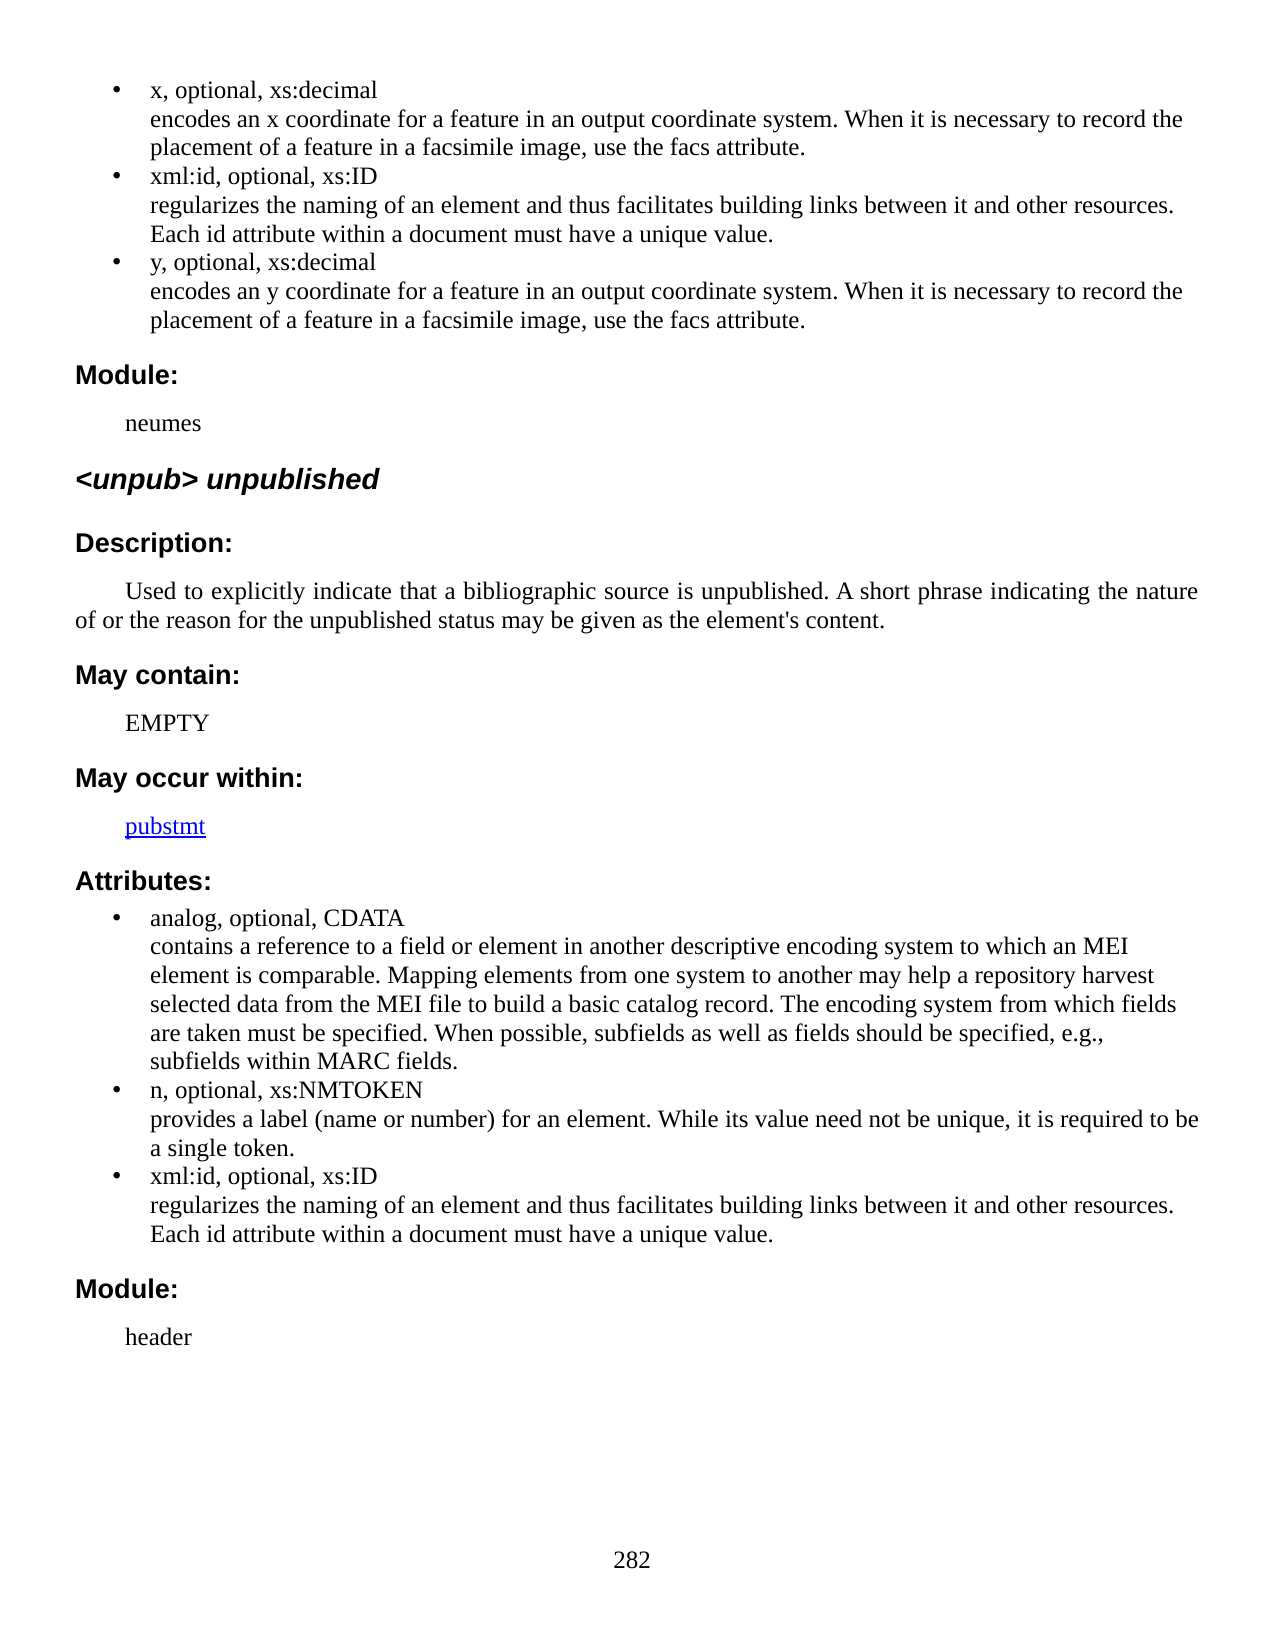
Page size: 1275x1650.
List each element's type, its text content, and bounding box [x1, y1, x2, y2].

text Used to explicitly indicate that a bibliographic source is unpublished. A short phrase indicating the nature of or the reason for the unpublished status may be given as the element's content. [75, 576, 1200, 634]
list y, optional, xs:decimal encodes an y coordinate for a feature in an output coordinate system. When it is necessary to record the placement of a feature in a facsimile image, use the facs attribute. [112, 247, 1200, 334]
text header [75, 1322, 1200, 1351]
subtitle <unpub> unpublished [75, 462, 1200, 496]
list analog, optional, CDATA contains a reference to a field or element in another descriptive encoding system to which an MEI element is comparable. Mapping elements from one system to another may help a repository harvest selected data from the MEI file to build a basic catalog record. The encoding system from which fields are taken must be specified. When possible, subfields as well as fields should be specified, e.g., subfields within MARC fields. [112, 903, 1200, 1075]
subtitle May occur within: [75, 762, 1200, 793]
subtitle Attributes: [75, 865, 1200, 896]
list n, optional, xs:NMTOKEN provides a label (name or number) for an element. While its value need not be unique, it is required to be a single token. [112, 1075, 1200, 1161]
text neumes [75, 408, 1200, 437]
subtitle Module: [75, 1273, 1200, 1304]
subtitle Module: [75, 359, 1200, 390]
subtitle May contain: [75, 659, 1200, 690]
list xml:id, optional, xs:ID regularizes the naming of an element and thus facilitates building links between it and other resources. Each id attribute within a document must have a unique value. [112, 161, 1200, 247]
text pubstmt [75, 811, 1200, 840]
list x, optional, xs:decimal encodes an x coordinate for a feature in an output coordinate system. When it is necessary to record the placement of a feature in a facsimile image, use the facs attribute. [112, 75, 1200, 161]
list xml:id, optional, xs:ID regularizes the naming of an element and thus facilitates building links between it and other resources. Each id attribute within a document must have a unique value. [112, 1161, 1200, 1248]
text EMPTY [75, 708, 1200, 737]
subtitle Description: [75, 527, 1200, 558]
